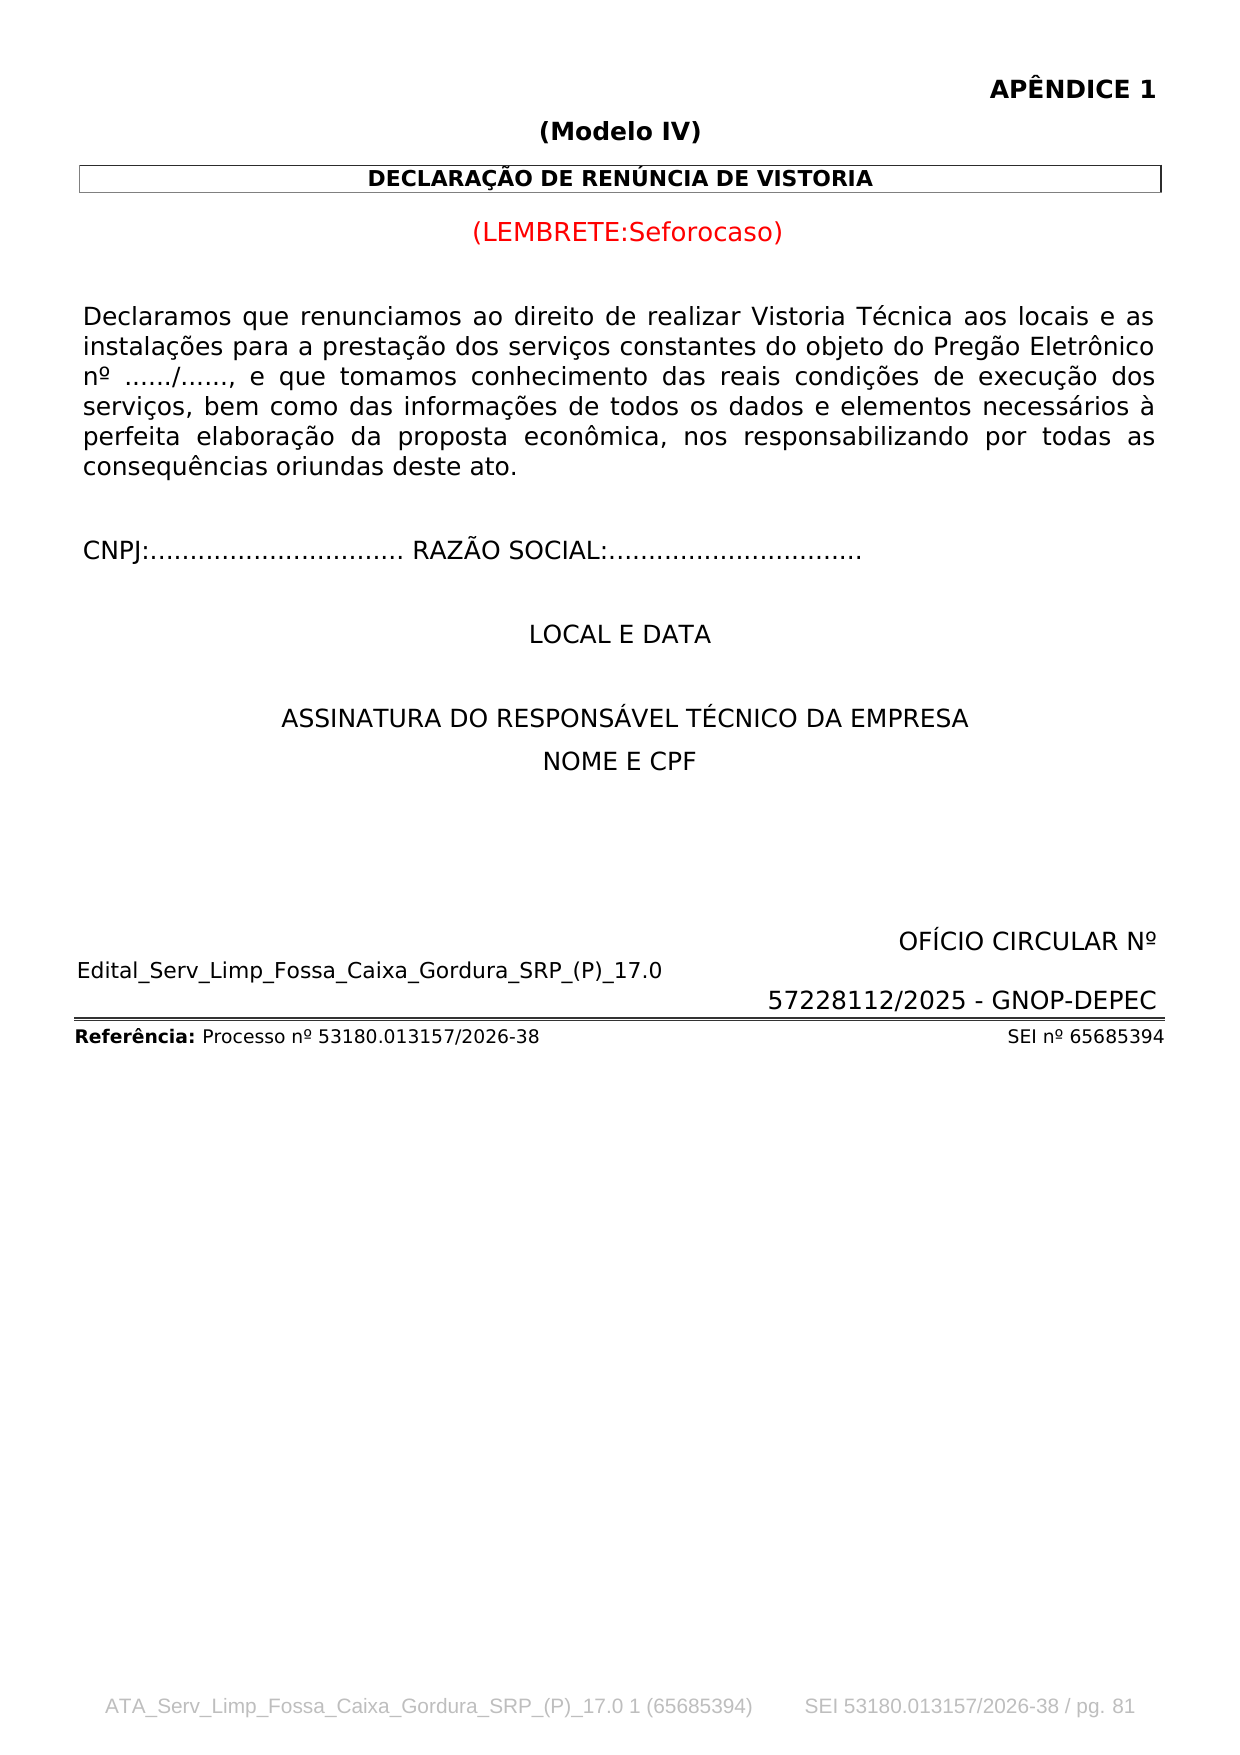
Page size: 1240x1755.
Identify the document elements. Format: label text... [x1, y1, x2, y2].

text 57228112/2025 - GNOP-DEPEC [74, 986, 1157, 1015]
text DECLARAÇÃO DE RENÚNCIA DE VISTORIA [80, 166, 1160, 192]
text Edital_Serv_Limp_Fossa_Caixa_Gordura_SRP_(P)_17.0 [77, 959, 1165, 984]
text Referência: Processo nº 53180.013157/2026-38 SEI nº 65685394 [74, 1026, 1165, 1048]
subtitle (LEMBRETE:Seforocaso) [90, 218, 1165, 248]
text CNPJ:................................ RAZÃO SOCIAL:................................ [83, 536, 1156, 566]
text ASSINATURA DO RESPONSÁVEL TÉCNICO DA EMPRESA [85, 705, 1165, 734]
text APÊNDICE 1 [74, 75, 1157, 104]
text (Modelo IV) [76, 117, 1164, 146]
text Declaramos que renunciamos ao direito de realizar Vistoria Técnica aos locais e as instalações para a prestação dos serviços constantes do objeto do Pregão Eletrônico nº ....../......, e que tomamos conhecimento das reais condições de execução dos serviços, bem como das informações de todos os dados e elementos necessários à perfeita elaboração da proposta econômica, nos responsabilizando por todas as consequências oriundas deste ato. [83, 302, 1156, 481]
text OFÍCIO CIRCULAR Nº [74, 927, 1157, 957]
text LOCAL E DATA [85, 620, 1154, 649]
text NOME E CPF [85, 747, 1154, 776]
